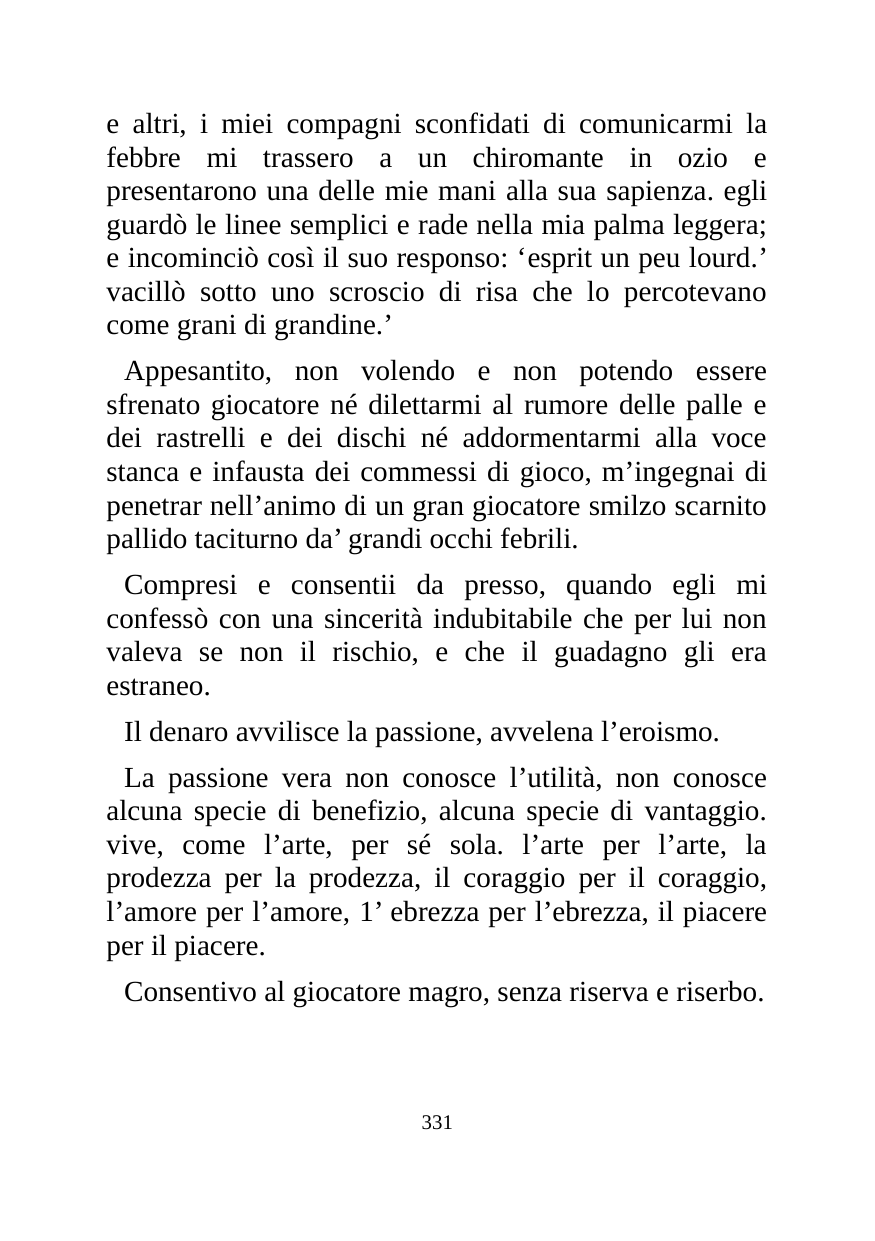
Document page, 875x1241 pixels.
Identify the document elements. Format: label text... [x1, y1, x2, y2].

text La passione vera non conosce l’utilità, non conosce alcuna specie di benefizio, alcuna specie di vantaggio. vive, come l’arte, per sé sola. l’arte per l’arte, la prodezza per la prodezza, il coraggio per il coraggio, l’amore per l’amore, 1’ ebrezza per l’ebrezza, il piacere per il piacere. [106, 760, 768, 961]
text e altri, i miei compagni sconfidati di comunicarmi la febbre mi trassero a un chiromante in ozio e presentarono una delle mie mani alla sua sapienza. egli guardò le linee semplici e rade nella mia palma leggera; e incominciò così il suo responso: ‘esprit un peu lourd.’ vacillò sotto uno scroscio di risa che lo percotevano come grani di grandine.’ [106, 106, 768, 341]
text Il denaro avvilisce la passione, avvelena l’eroismo. [106, 714, 768, 747]
text Compresi e consentii da presso, quando egli mi confessò con una sincerità indubitabile che per lui non valeva se non il rischio, e che il guadagno gli era estraneo. [106, 567, 768, 701]
text Appesantito, non volendo e non potendo essere sfrenato giocatore né dilettarmi al rumore delle palle e dei rastrelli e dei dischi né addormentarmi alla voce stanca e infausta dei commessi di gioco, m’ingegnai di penetrar nell’animo di un gran giocatore smilzo scarnito pallido taciturno da’ grandi occhi febrili. [106, 353, 768, 555]
text Consentivo al giocatore magro, senza riserva e riserbo. [106, 974, 768, 1007]
